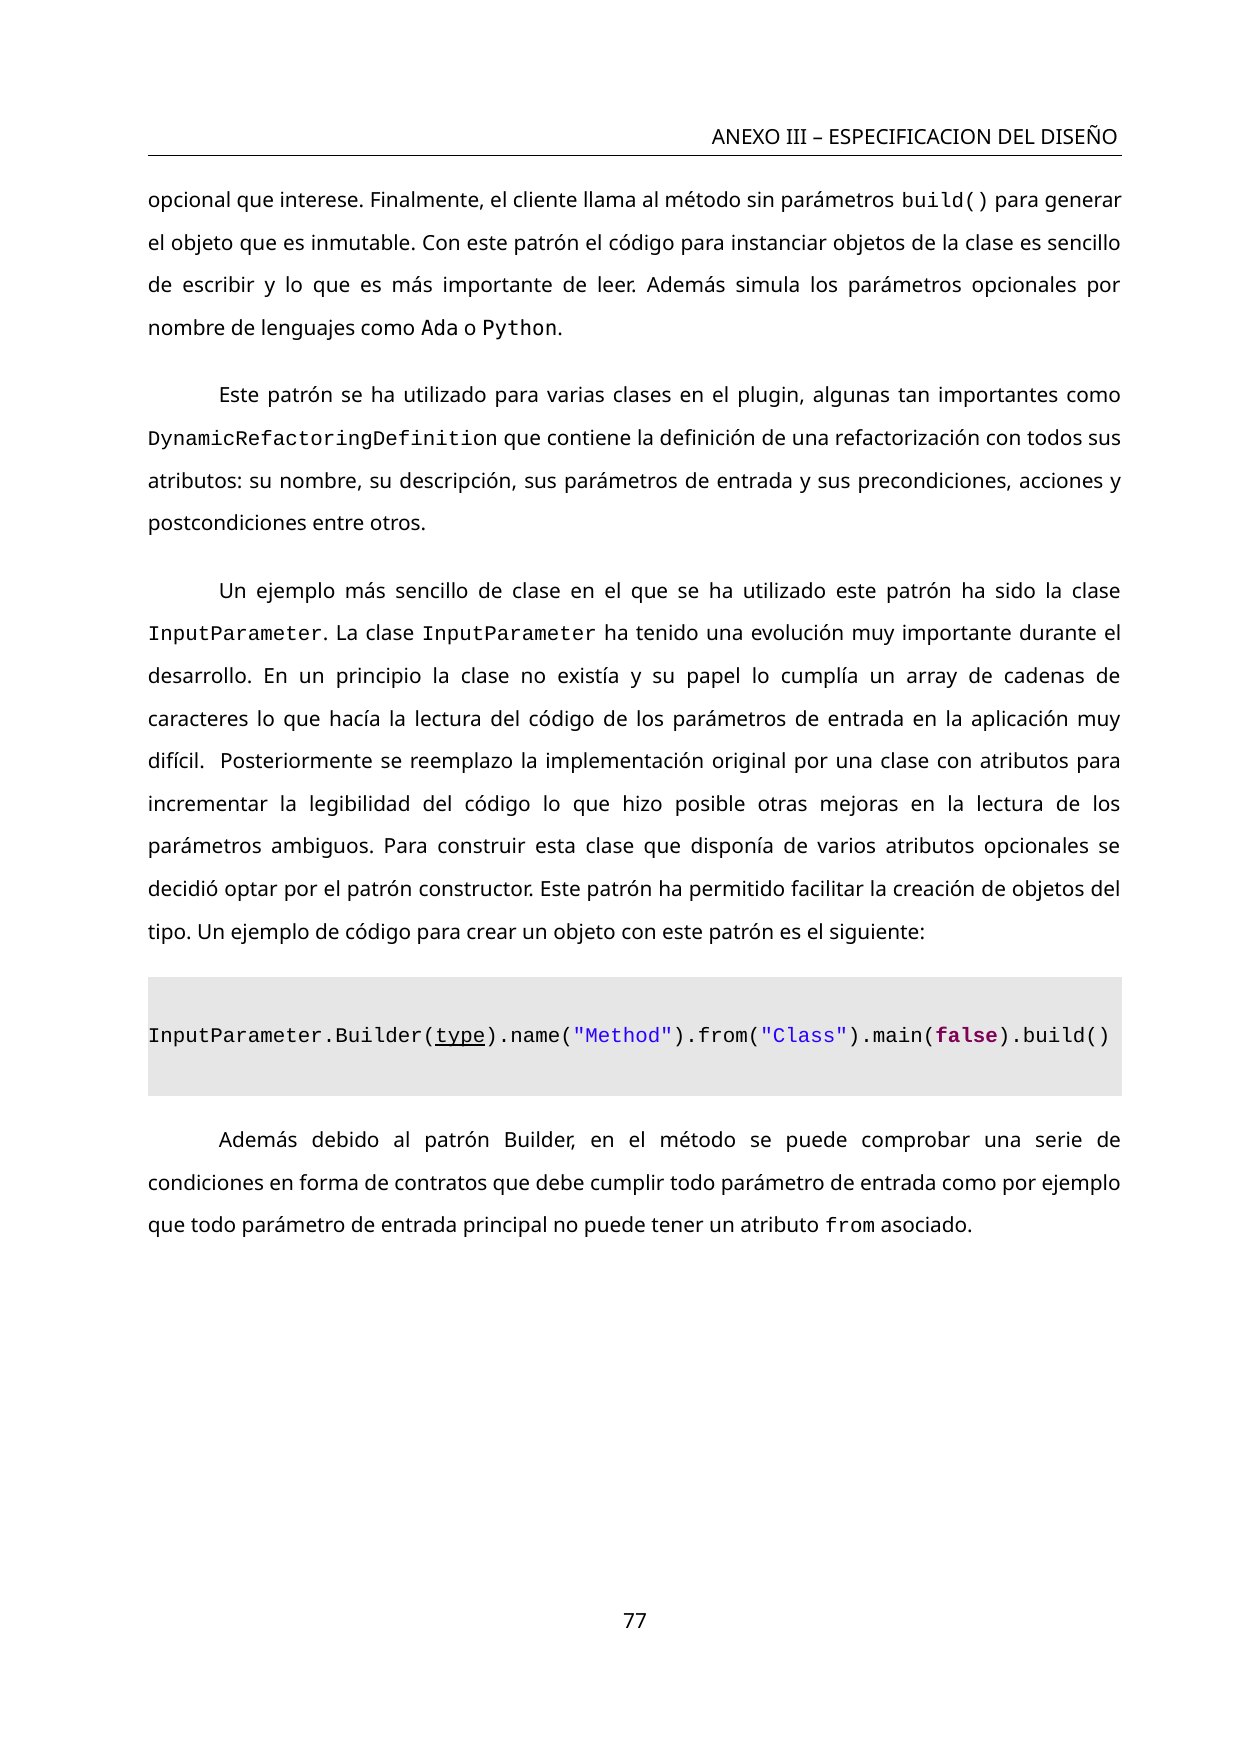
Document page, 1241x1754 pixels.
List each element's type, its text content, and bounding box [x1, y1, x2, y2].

text InputParameter.Builder(type).name("Method").from("Class").main(false).build() [148, 1025, 1122, 1049]
text Este patrón se ha utilizado para varias clases en el plugin, algunas tan importantes como DynamicRefactoringDefinition que contiene la definición de una refactorización con todos sus atributos: su nombre, su descripción, sus parámetros de entrada y sus precondiciones, acciones y postcondiciones entre otros. [148, 380, 1122, 537]
text Un ejemplo más sencillo de clase en el que se ha utilizado este patrón ha sido la clase InputParameter. La clase InputParameter ha tenido una evolución muy importante durante el desarrollo. En un principio la clase no existía y su papel lo cumplía un array de cadenas de caracteres lo que hacía la lectura del código de los parámetros de entrada en la aplicación muy difícil. Posteriormente se reemplazo la implementación original por una clase con atributos para incrementar la legibilidad del código lo que hizo posible otras mejoras en la lectura de los parámetros ambiguos. Para construir esta clase que disponía de varios atributos opcionales se decidió optar por el patrón constructor. Este patrón ha permitido facilitar la creación de objetos del tipo. Un ejemplo de código para crear un objeto con este patrón es el siguiente: [148, 576, 1122, 945]
text Además debido al patrón Builder, en el método se puede comprobar una serie de condiciones en forma de contratos que debe cumplir todo parámetro de entrada como por ejemplo que todo parámetro de entrada principal no puede tener un atributo from asociado. [148, 1125, 1122, 1239]
text opcional que interese. Finalmente, el cliente llama al método sin parámetros build() para generar el objeto que es inmutable. Con este patrón el código para instanciar objetos de la clase es sencillo de escribir y lo que es más importante de leer. Además simula los parámetros opcionales por nombre de lenguajes como Ada o Python. [148, 185, 1122, 341]
